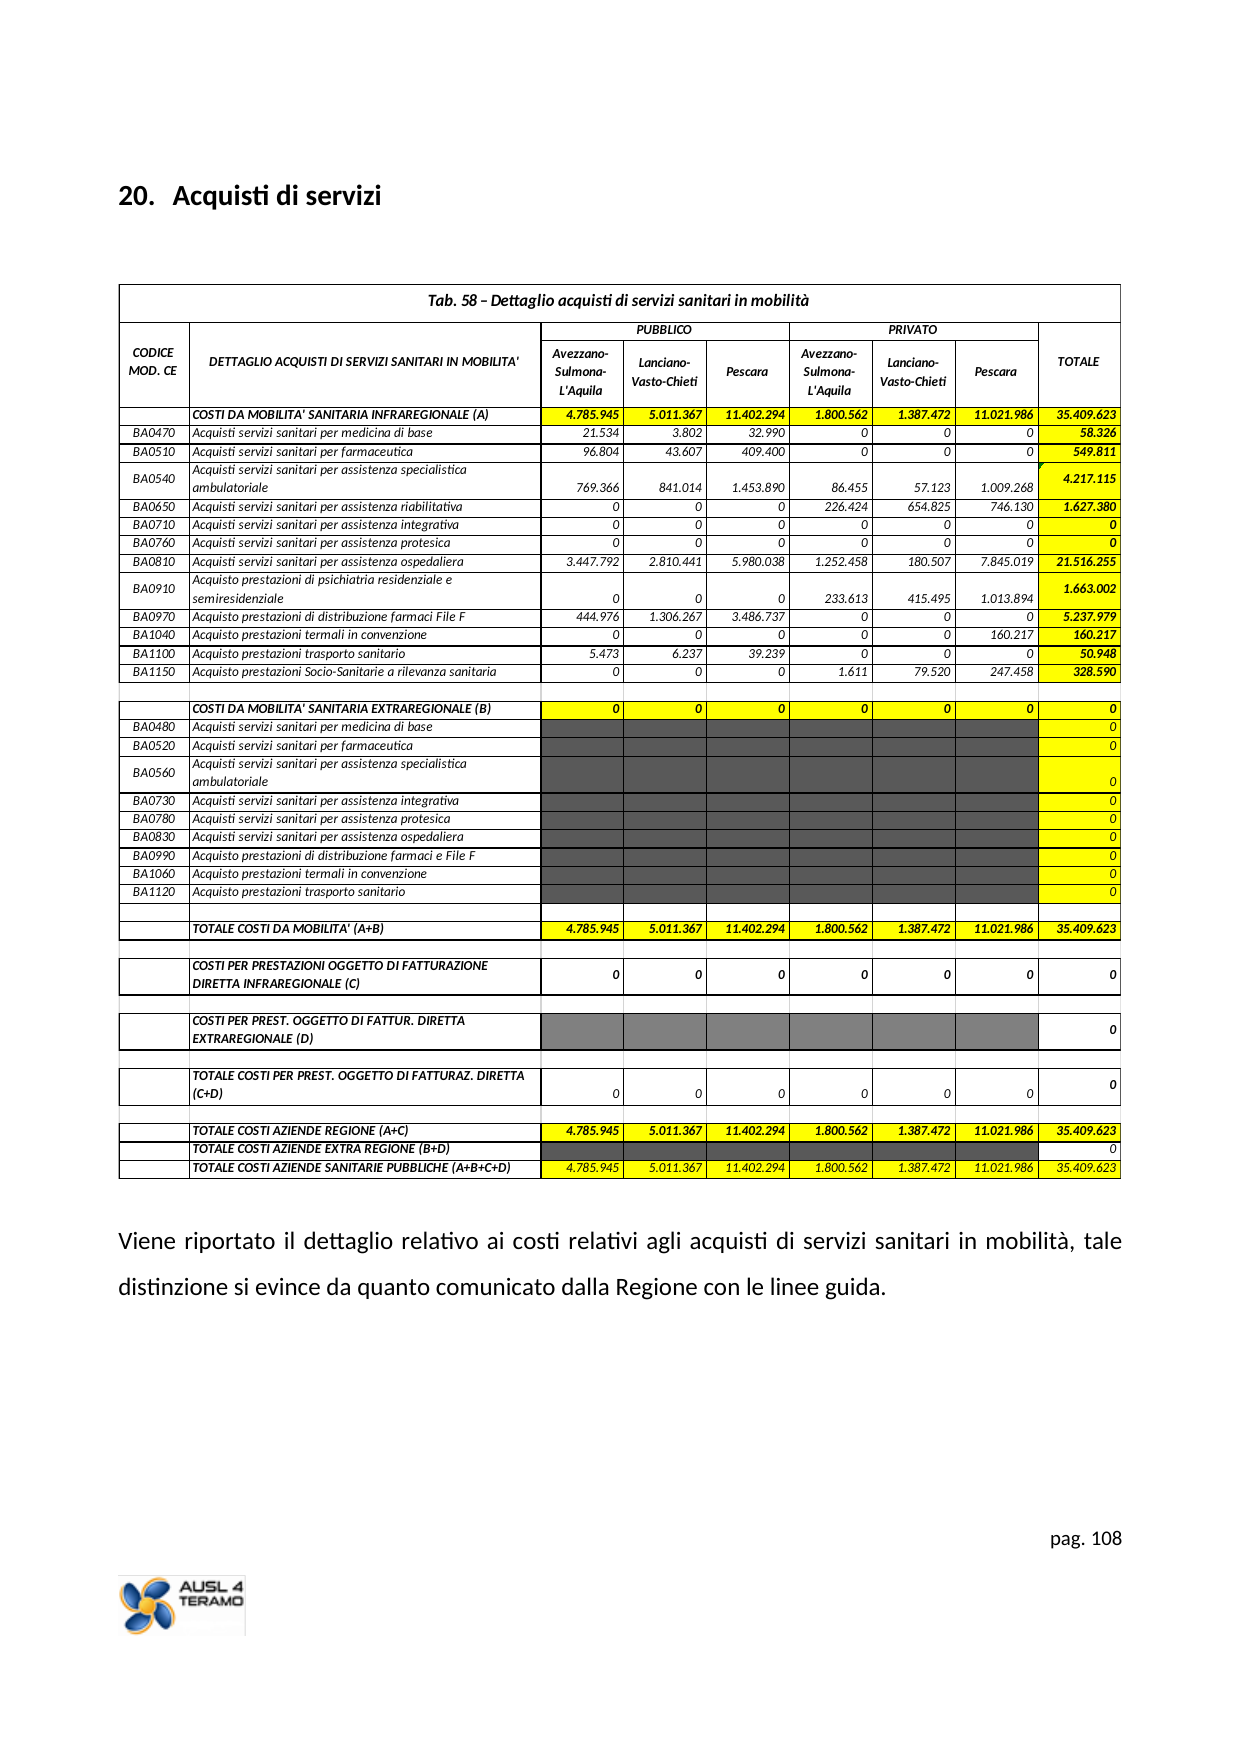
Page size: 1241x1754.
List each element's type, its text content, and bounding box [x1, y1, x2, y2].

text 20. Acquisti di servizi [118, 177, 1122, 213]
text Viene riportato il dettaglio relativo ai costi relativi agli acquisti di servizi sanitari in mobilità, tale distinzione si evince da quanto comunicato dalla Regione con le linee guida. [118, 1225, 1122, 1301]
